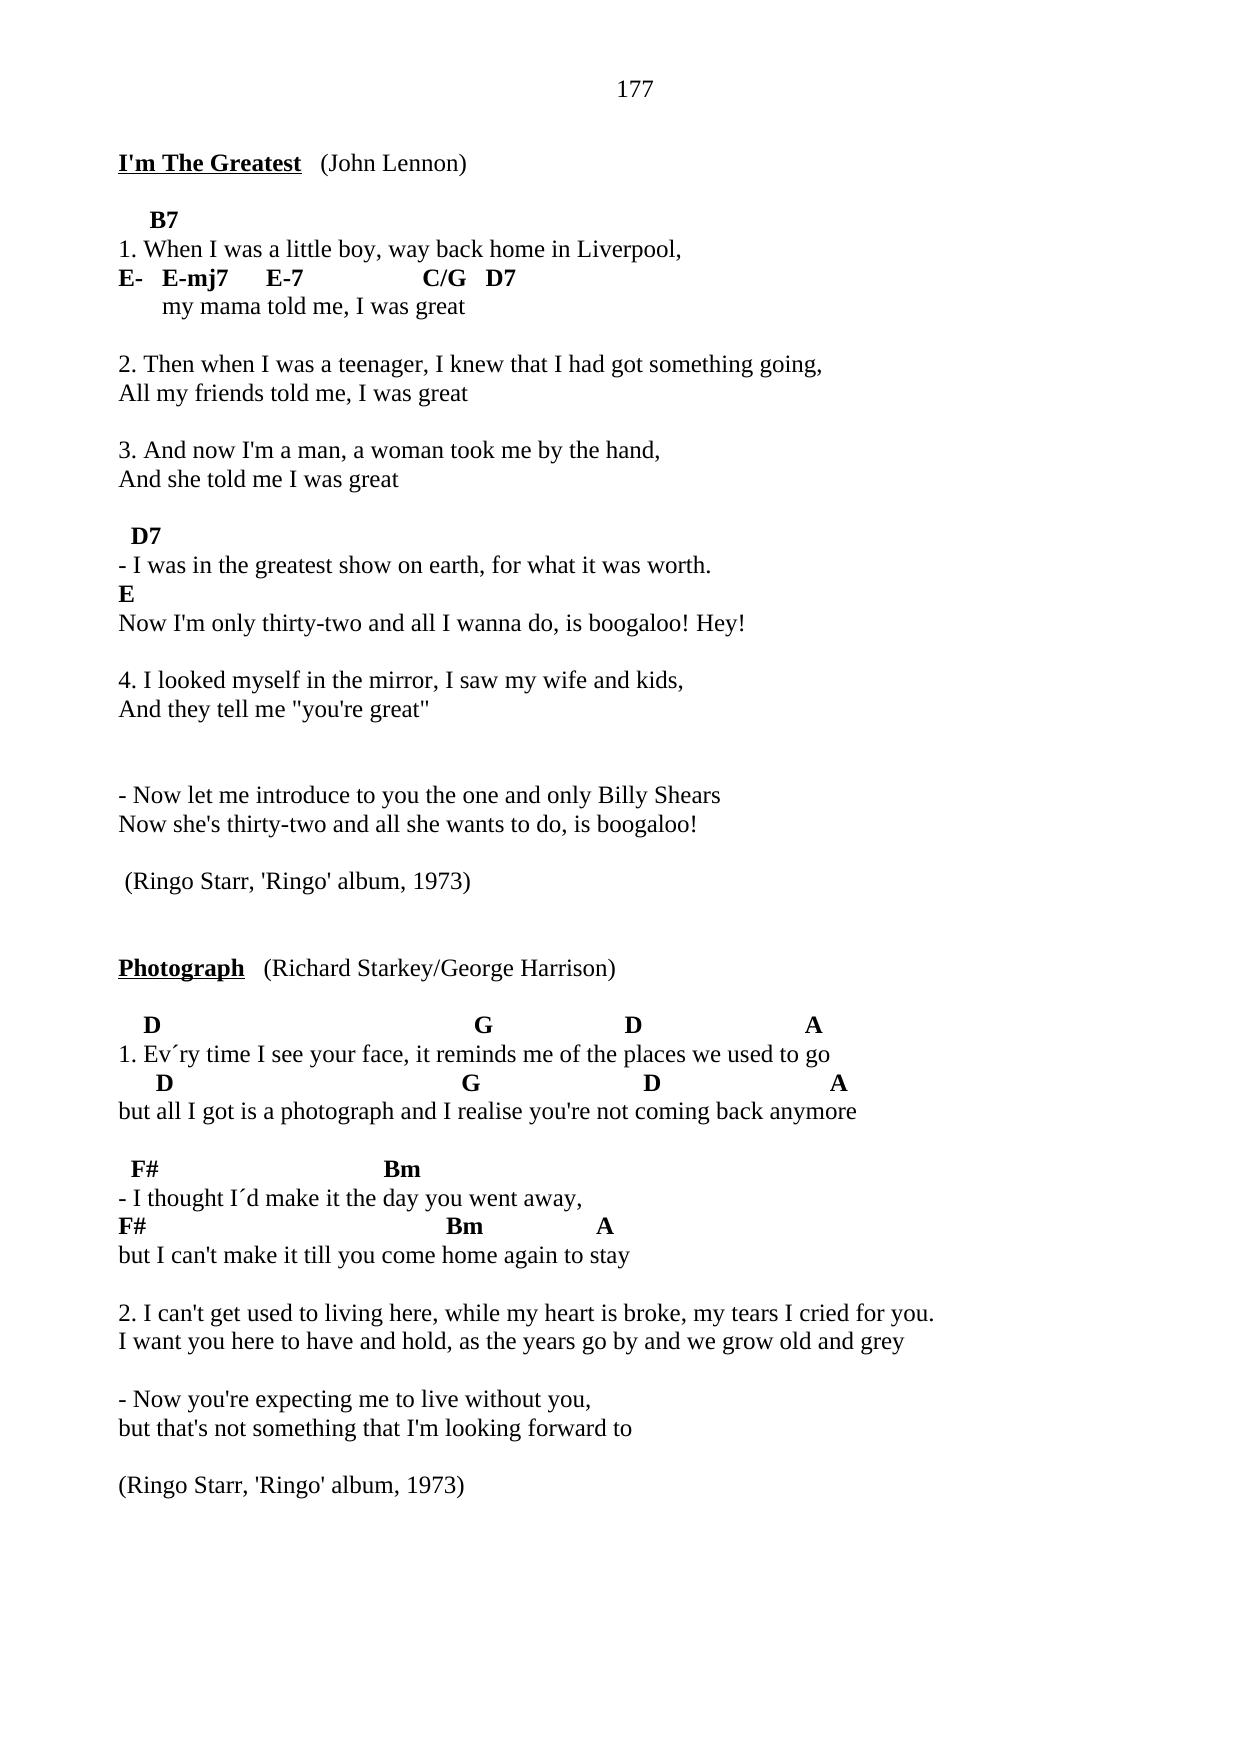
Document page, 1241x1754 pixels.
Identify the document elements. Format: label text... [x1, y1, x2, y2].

text D7 [118, 521, 1152, 550]
text 2. I can't get used to living here, while my heart is broke, my tears I cried for you. [118, 1298, 1152, 1326]
text - Now you're expecting me to live without you, [118, 1384, 1152, 1413]
text - Now let me introduce to you the one and only Billy Shears [118, 780, 1152, 809]
text And she told me I was great [118, 464, 1152, 493]
text 4. I looked myself in the mirror, I saw my wife and kids, [118, 665, 1152, 694]
text D G D A [118, 1068, 1152, 1096]
text B7 [118, 205, 1152, 234]
text but I can't make it till you come home again to stay [118, 1240, 1152, 1269]
text F# Bm A [118, 1211, 1152, 1240]
text but that's not something that I'm looking forward to [118, 1413, 1152, 1441]
text All my friends told me, I was great [118, 378, 1152, 406]
text Photograph (Richard Starkey/George Harrison) [118, 953, 1152, 981]
text Now she's thirty-two and all she wants to do, is boogaloo! [118, 809, 1152, 838]
text D G D A [118, 1010, 1152, 1039]
text 1. Ev´ry time I see your face, it reminds me of the places we used to go [118, 1039, 1152, 1068]
text F# Bm - I thought I´d make it the day you went away, [118, 1154, 1152, 1211]
text I'm The Greatest (John Lennon) [118, 148, 1152, 176]
text I want you here to have and hold, as the years go by and we grow old and grey [118, 1326, 1152, 1355]
text 2. Then when I was a teenager, I knew that I had got something going, [118, 349, 1152, 378]
text 3. And now I'm a man, a woman took me by the hand, [118, 435, 1152, 464]
text (Ringo Starr, 'Ringo' album, 1973) [118, 1470, 1152, 1499]
text 1. When I was a little boy, way back home in Liverpool, E- E-mj7 E-7 C/G D7 my mama told me, I was great [118, 234, 1152, 320]
text And they tell me "you're great" [118, 694, 1152, 723]
text but all I got is a photograph and I realise you're not coming back anymore [118, 1096, 1152, 1125]
text - I was in the greatest show on earth, for what it was worth. [118, 550, 1152, 579]
text Now I'm only thirty-two and all I wanna do, is boogaloo! Hey! [118, 608, 1152, 636]
text (Ringo Starr, 'Ringo' album, 1973) [118, 866, 1152, 895]
text E [118, 579, 1152, 608]
